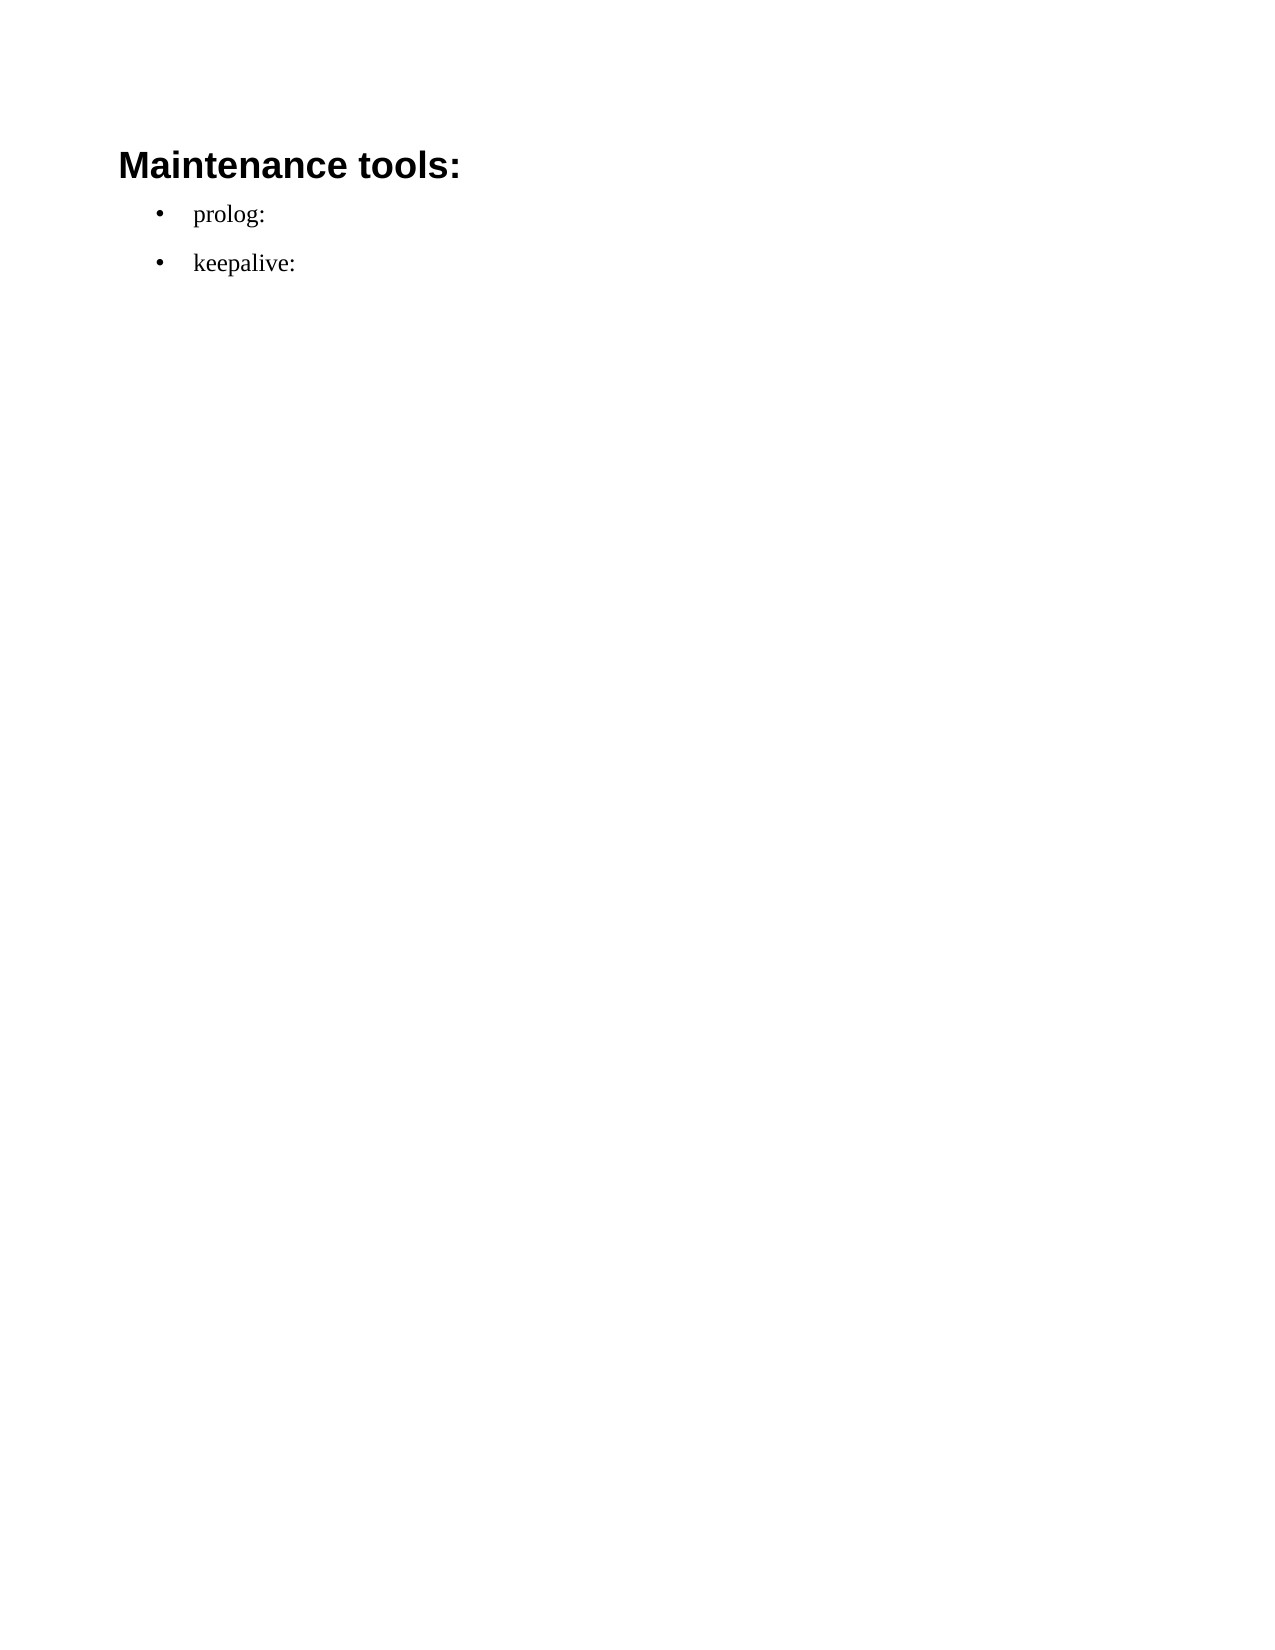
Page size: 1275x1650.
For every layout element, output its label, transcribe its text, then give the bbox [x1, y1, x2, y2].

list prolog: [156, 199, 1157, 228]
list keepalive: [156, 248, 1157, 277]
subtitle Maintenance tools: [118, 143, 1157, 187]
